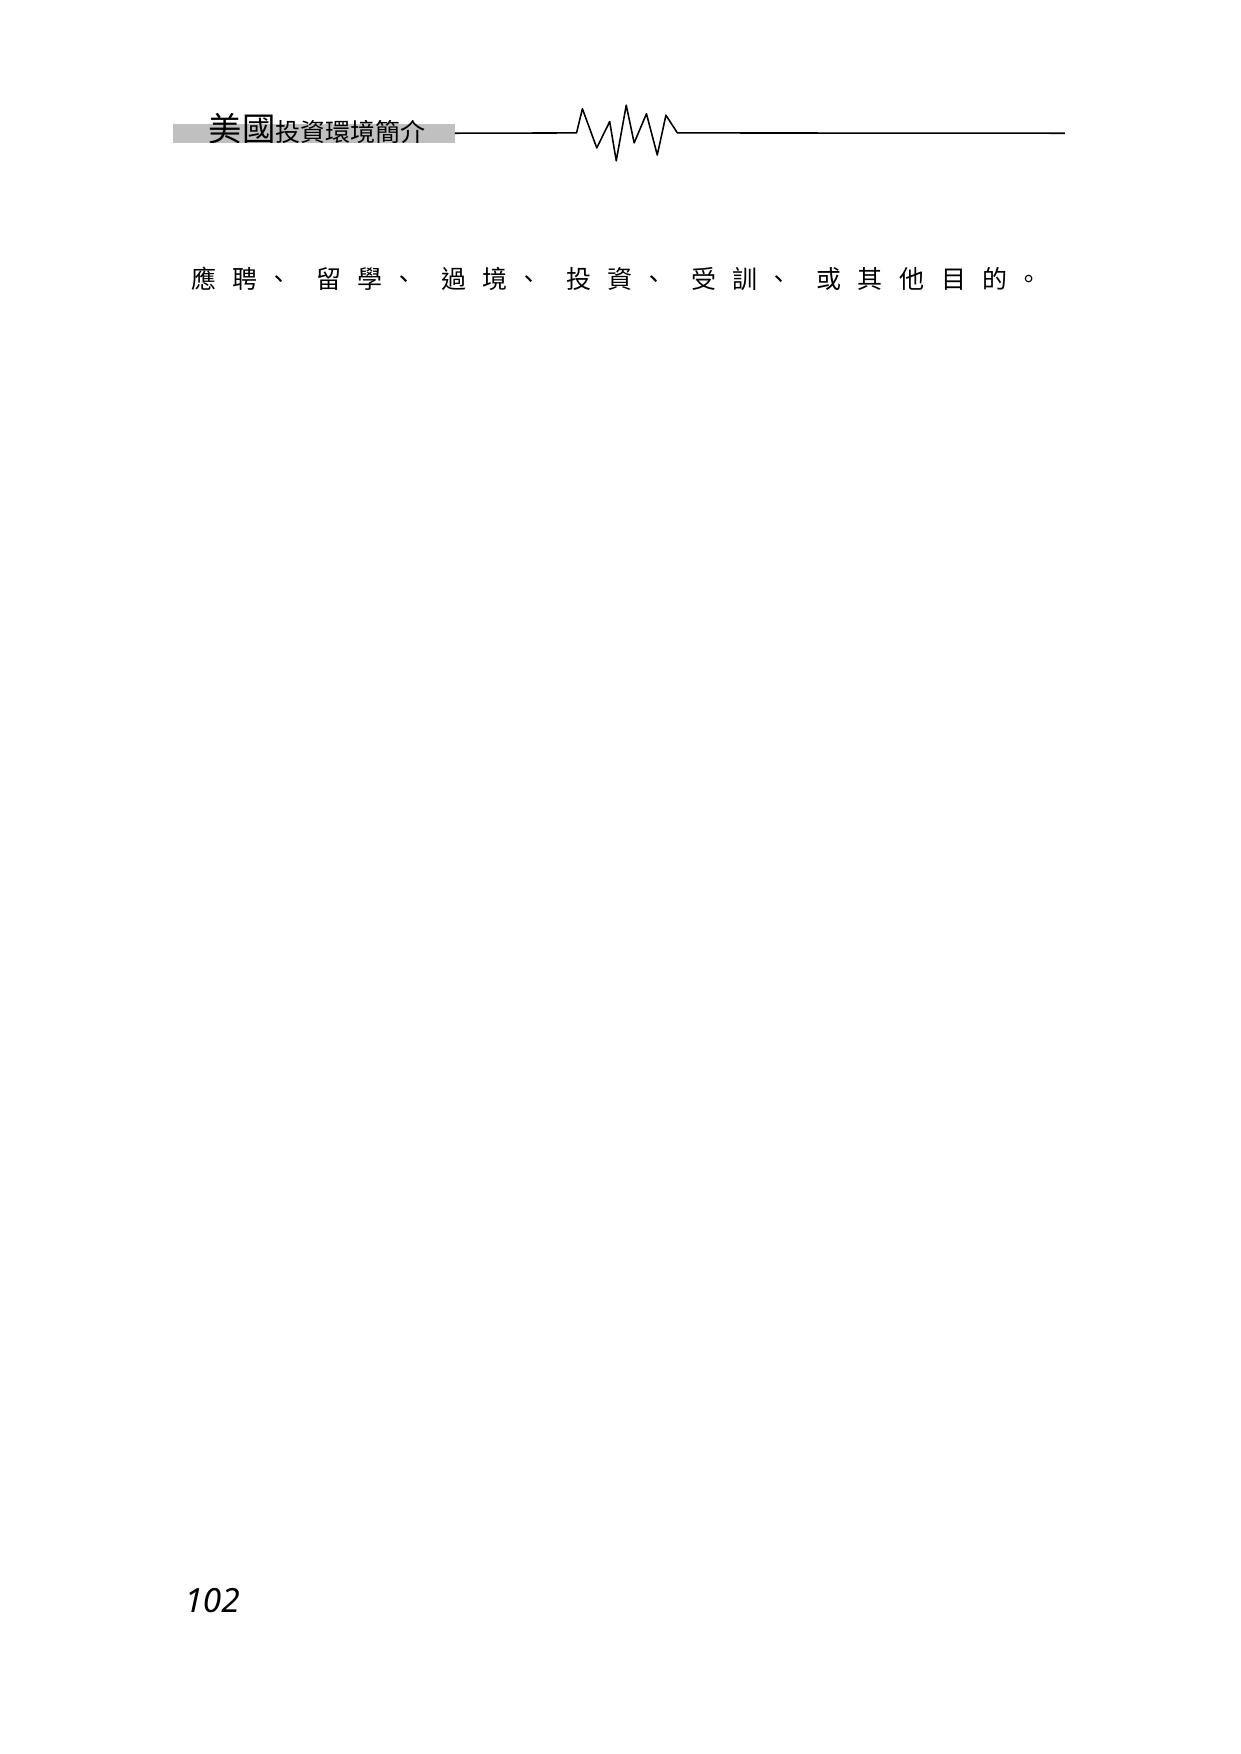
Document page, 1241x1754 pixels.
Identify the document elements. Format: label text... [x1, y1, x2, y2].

text 應聘、留學、過境、投資、受訓、或其他目的。 [183, 236, 1058, 299]
